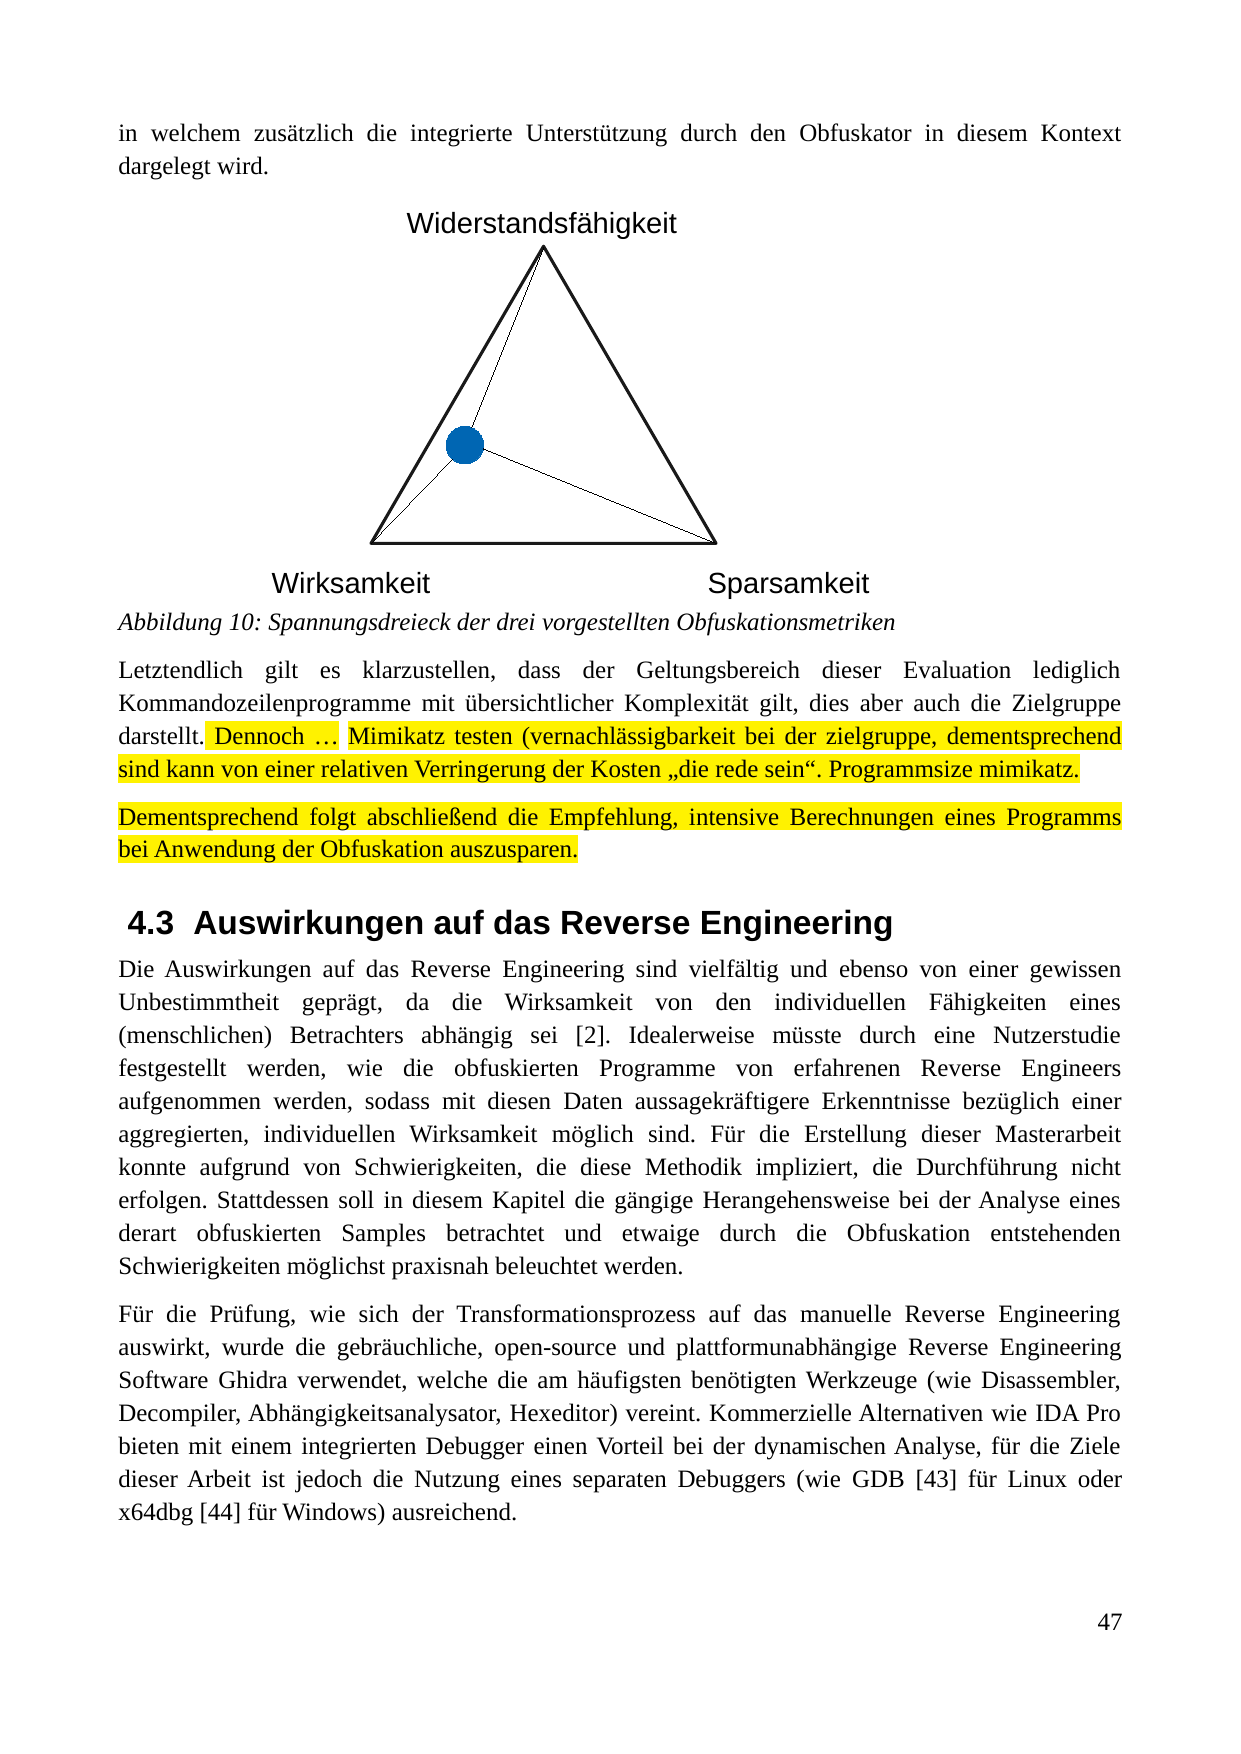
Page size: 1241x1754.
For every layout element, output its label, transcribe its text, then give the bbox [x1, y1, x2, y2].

text Letztendlich gilt es klarzustellen, dass der Geltungsbereich dieser Evaluation lediglich Kommandozeilenprogramme mit übersichtlicher Komplexität gilt, dies aber auch die Zielgruppe darstellt. Dennoch … Mimikatz testen (vernachlässigbarkeit bei der zielgruppe, dementsprechend sind kann von einer relativen Verringerung der Kosten „die rede sein“. Programmsize mimikatz. [118, 655, 1122, 783]
text Dementsprechend folgt abschließend die Empfehlung, intensive Berechnungen eines Programms bei Anwendung der Obfuskation auszusparen. [118, 802, 1122, 863]
text Abbildung 10: Spannungsdreieck der drei vorgestellten Obfuskationsmetriken [118, 211, 1024, 636]
subtitle Auswirkungen auf das Reverse Engineering [118, 903, 1122, 942]
text Für die Prüfung, wie sich der Transformationsprozess auf das manuelle Reverse Engineering auswirkt, wurde die gebräuchliche, open-source und plattformunabhängige Reverse Engineering Software Ghidra verwendet, welche die am häufigsten benötigten Werkzeuge (wie Disassembler, Decompiler, Abhängigkeitsanalysator, Hexeditor) vereint. Kommerzielle Alternativen wie IDA Pro bieten mit einem integrierten Debugger einen Vorteil bei der dynamischen Analyse, für die Ziele dieser Arbeit ist jedoch die Nutzung eines separaten Debuggers (wie GDB [43] für Linux oder x64dbg [44] für Windows) ausreichend. [118, 1299, 1122, 1526]
text in welchem zusätzlich die integrierte Unterstützung durch den Obfuskator in diesem Kontext dargelegt wird. [118, 118, 1122, 180]
text Die Auswirkungen auf das Reverse Engineering sind vielfältig und ebenso von einer gewissen Unbestimmtheit geprägt, da die Wirksamkeit von den individuellen Fähigkeiten eines (menschlichen) Betrachters abhängig sei [2]. Idealerweise müsste durch eine Nutzerstudie festgestellt werden, wie die obfuskierten Programme von erfahrenen Reverse Engineers aufgenommen werden, sodass mit diesen Daten aussagekräftigere Erkenntnisse bezüglich einer aggregierten, individuellen Wirksamkeit möglich sind. Für die Erstellung dieser Masterarbeit konnte aufgrund von Schwierigkeiten, die diese Methodik impliziert, die Durchführung nicht erfolgen. Stattdessen soll in diesem Kapitel die gängige Herangehensweise bei der Analyse eines derart obfuskierten Samples betrachtet und etwaige durch die Obfuskation entstehenden Schwierigkeiten möglichst praxisnah beleuchtet werden. [118, 954, 1122, 1280]
